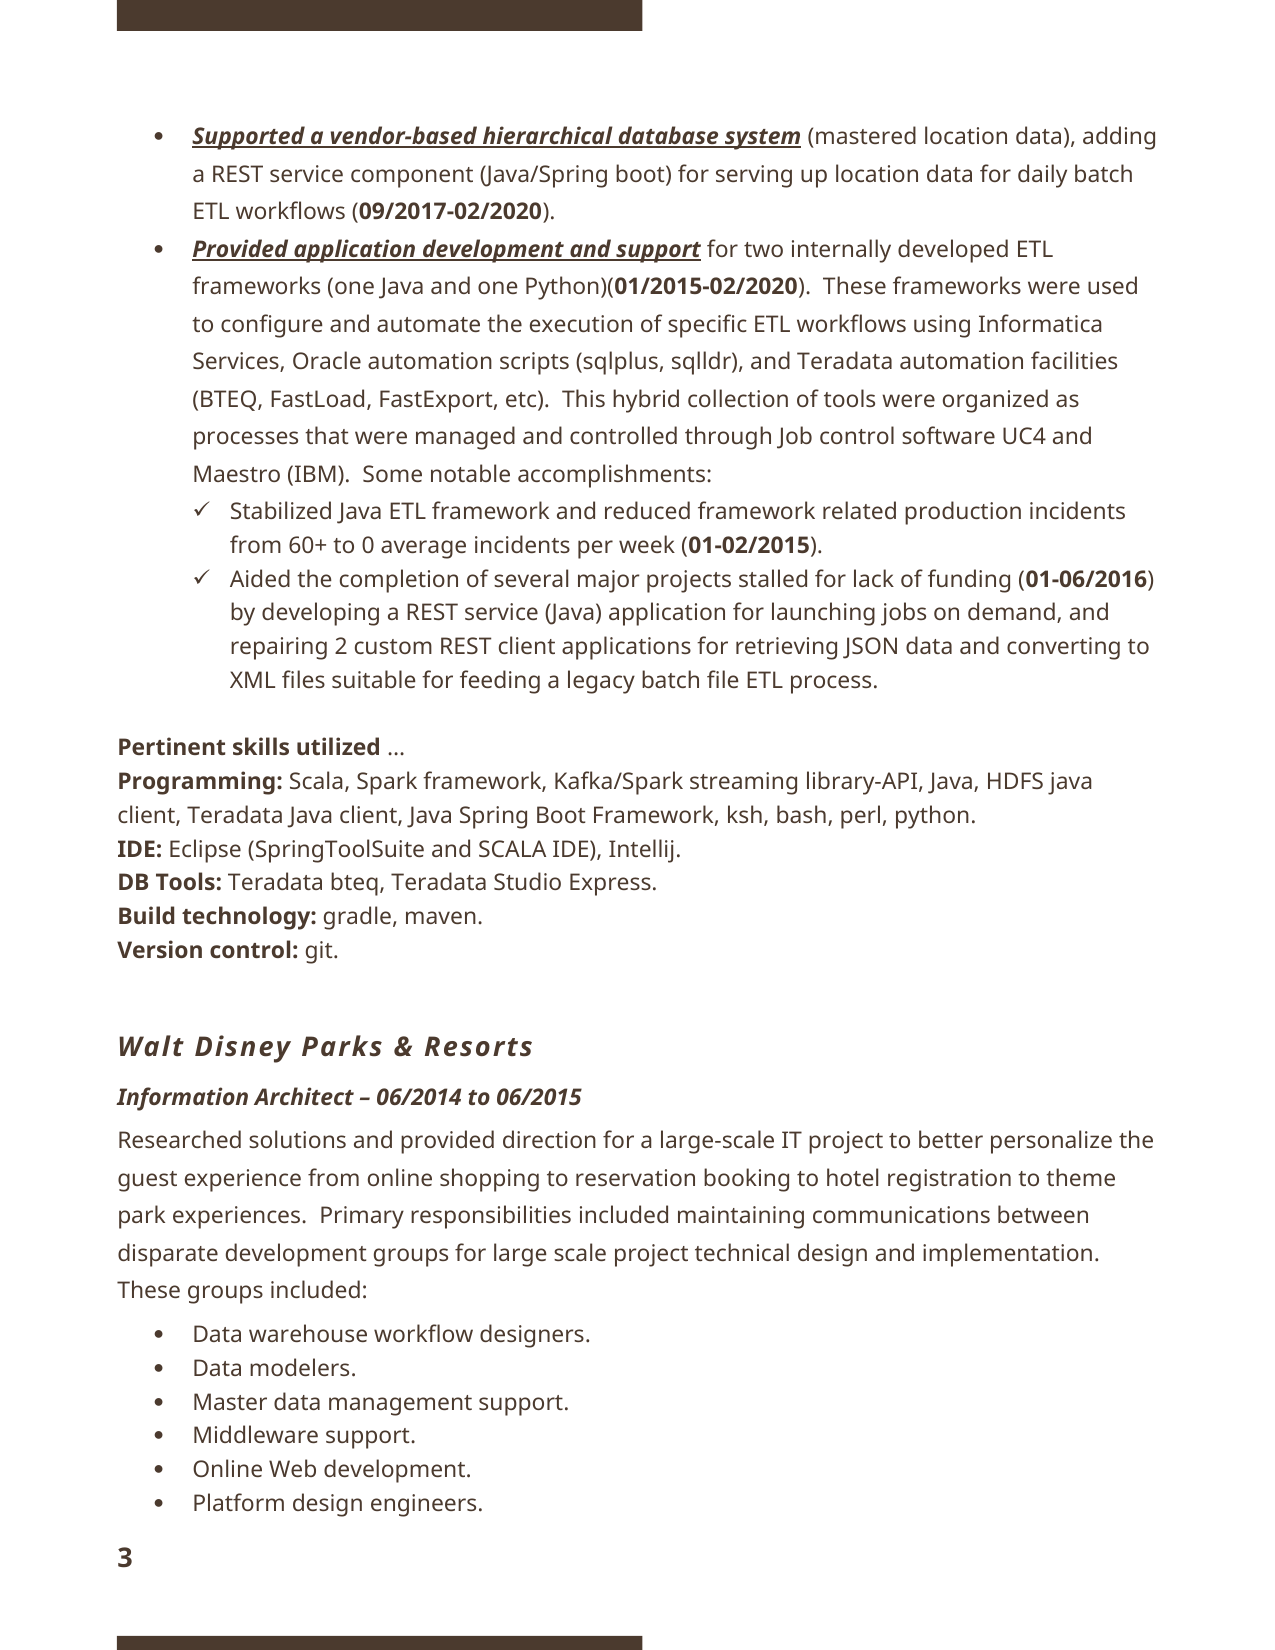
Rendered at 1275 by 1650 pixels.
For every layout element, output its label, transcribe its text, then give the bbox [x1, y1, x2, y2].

list Stabilized Java ETL framework and reduced framework related production incidents from 60+ to 0 average incidents per week (01-02/2015). [192, 495, 1158, 560]
text Version control: git. [117, 934, 1158, 965]
text Researched solutions and provided direction for a large-scale IT project to better personalize the guest experience from online shopping to reservation booking to hotel registration to theme park experiences. Primary responsibilities included maintaining communications between disparate development groups for large scale project technical design and implementation. These groups included: [117, 1124, 1158, 1305]
list Data warehouse workflow designers. [154, 1318, 1158, 1349]
list Platform design engineers. [154, 1487, 1158, 1518]
text DB Tools: Teradata bteq, Teradata Studio Express. [117, 866, 1158, 897]
list Online Web development. [154, 1453, 1158, 1484]
list Supported a vendor-based hierarchical database system (mastered location data), adding a REST service component (Java/Spring boot) for serving up location data for daily batch ETL workflows (09/2017-02/2020). [154, 120, 1158, 226]
list Middleware support. [154, 1419, 1158, 1450]
text Pertinent skills utilized … [117, 731, 1158, 762]
text Programming: Scala, Spark framework, Kafka/Spark streaming library-API, Java, HDFS java client, Teradata Java client, Java Spring Boot Framework, ksh, bash, perl, python. [117, 765, 1158, 830]
subtitle Walt Disney Parks & Resorts [117, 1028, 1158, 1065]
list Provided application development and support for two internally developed ETL frameworks (one Java and one Python)(01/2015-02/2020). These frameworks were used to configure and automate the execution of specific ETL workflows using Informatica Services, Oracle automation scripts (sqlplus, sqlldr), and Teradata automation facilities (BTEQ, FastLoad, FastExport, etc). This hybrid collection of tools were organized as processes that were managed and controlled through Job control software UC4 and Maestro (IBM). Some notable accomplishments: [154, 232, 1158, 489]
list Data modelers. [154, 1352, 1158, 1383]
subtitle Information Architect – 06/2014 to 06/2015 [117, 1080, 1158, 1112]
text Build technology: gradle, maven. [117, 900, 1158, 931]
list Master data management support. [154, 1385, 1158, 1417]
list Aided the completion of several major projects stalled for lack of funding (01-06/2016) by developing a REST service (Java) application for launching jobs on demand, and repairing 2 custom REST client applications for retrieving JSON data and converting to XML files suitable for feeding a legacy batch file ETL process. [192, 562, 1158, 695]
text IDE: Eclipse (SpringToolSuite and SCALA IDE), Intellij. [117, 832, 1158, 864]
